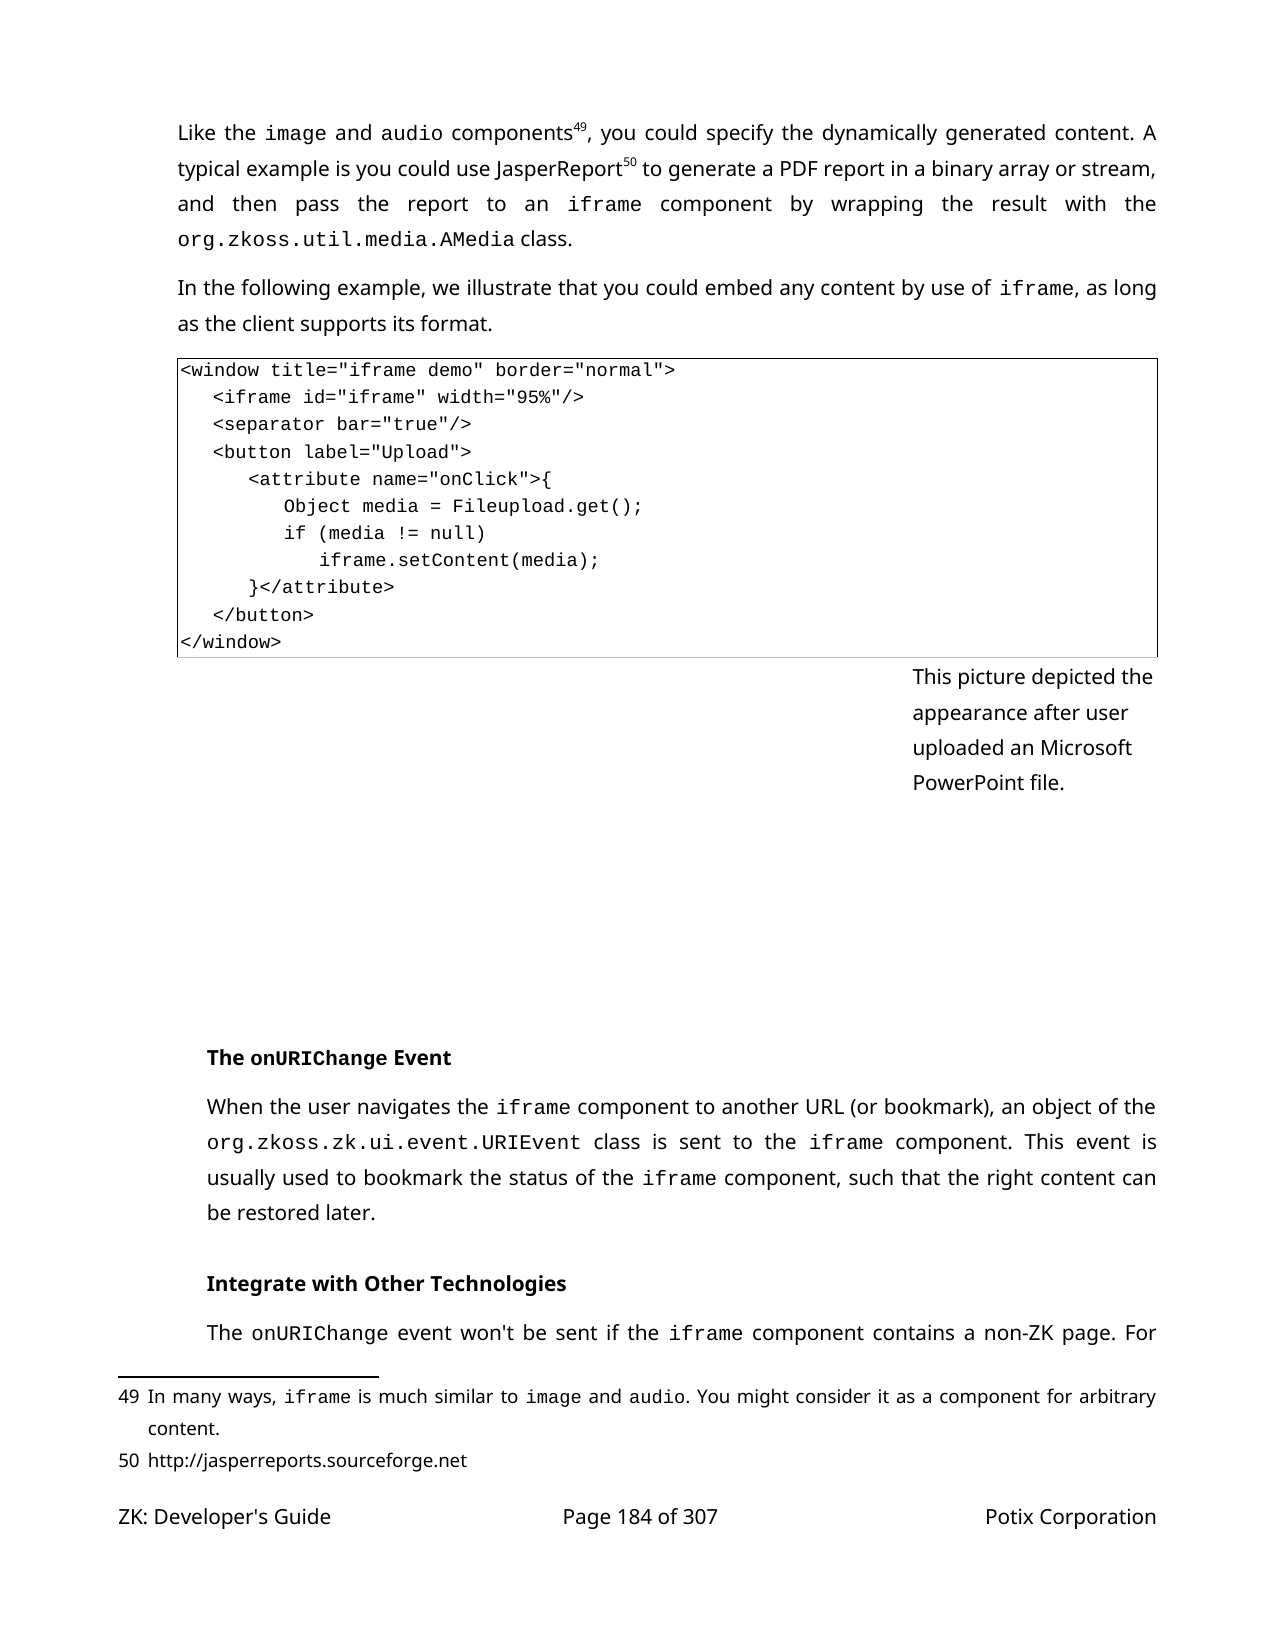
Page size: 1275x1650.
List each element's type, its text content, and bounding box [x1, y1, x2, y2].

text The onURIChange event won't be sent if the iframe component contains a non-ZK page. For [207, 1318, 1157, 1347]
text <separator bar="true"/> [178, 412, 1157, 437]
text In the following example, we illustrate that you could embed any content by use of iframe, as long as the client supports its format. [177, 273, 1157, 337]
table_header This picture depicted the appearance after user uploaded an Microsoft PowerPoint file. [912, 663, 1156, 1000]
text </window> [178, 630, 1157, 657]
text iframe.setContent(media); [178, 548, 1157, 572]
subtitle The onURIChange Event [207, 1043, 1157, 1071]
text }</attribute> [178, 575, 1157, 600]
text When the user navigates the iframe component to another URL (or bookmark), an object of the org.zkoss.zk.ui.event.URIEvent class is sent to the iframe component. This event is usually used to bookmark the status of the iframe component, such that the right content can be restored later. [207, 1092, 1157, 1227]
text <window title="iframe demo" border="normal"> [178, 359, 1157, 382]
text Like the image and audio components, you could specify the dynamically generated content. A typical example is you could use JasperReport to generate a PDF report in a binary array or stream, and then pass the report to an iframe component by wrapping the result with the org.zkoss.util.media.AMedia class. [177, 118, 1157, 253]
text <button label="Upload"> [178, 439, 1157, 464]
text </button> [178, 603, 1157, 627]
text Object media = Fileupload.get(); [178, 494, 1157, 518]
text In many ways, iframe is much similar to image and audio. You might consider it as a component for arbitrary content. [118, 1383, 1157, 1441]
subtitle Integrate with Other Technologies [207, 1269, 1157, 1297]
text <attribute name="onClick">{ [178, 467, 1157, 491]
text if (media != null) [178, 521, 1157, 545]
text <iframe id="iframe" width="95%"/> [178, 385, 1157, 409]
table_header [177, 663, 912, 1000]
text http://jasperreports.sourceforge.net [118, 1447, 1157, 1473]
